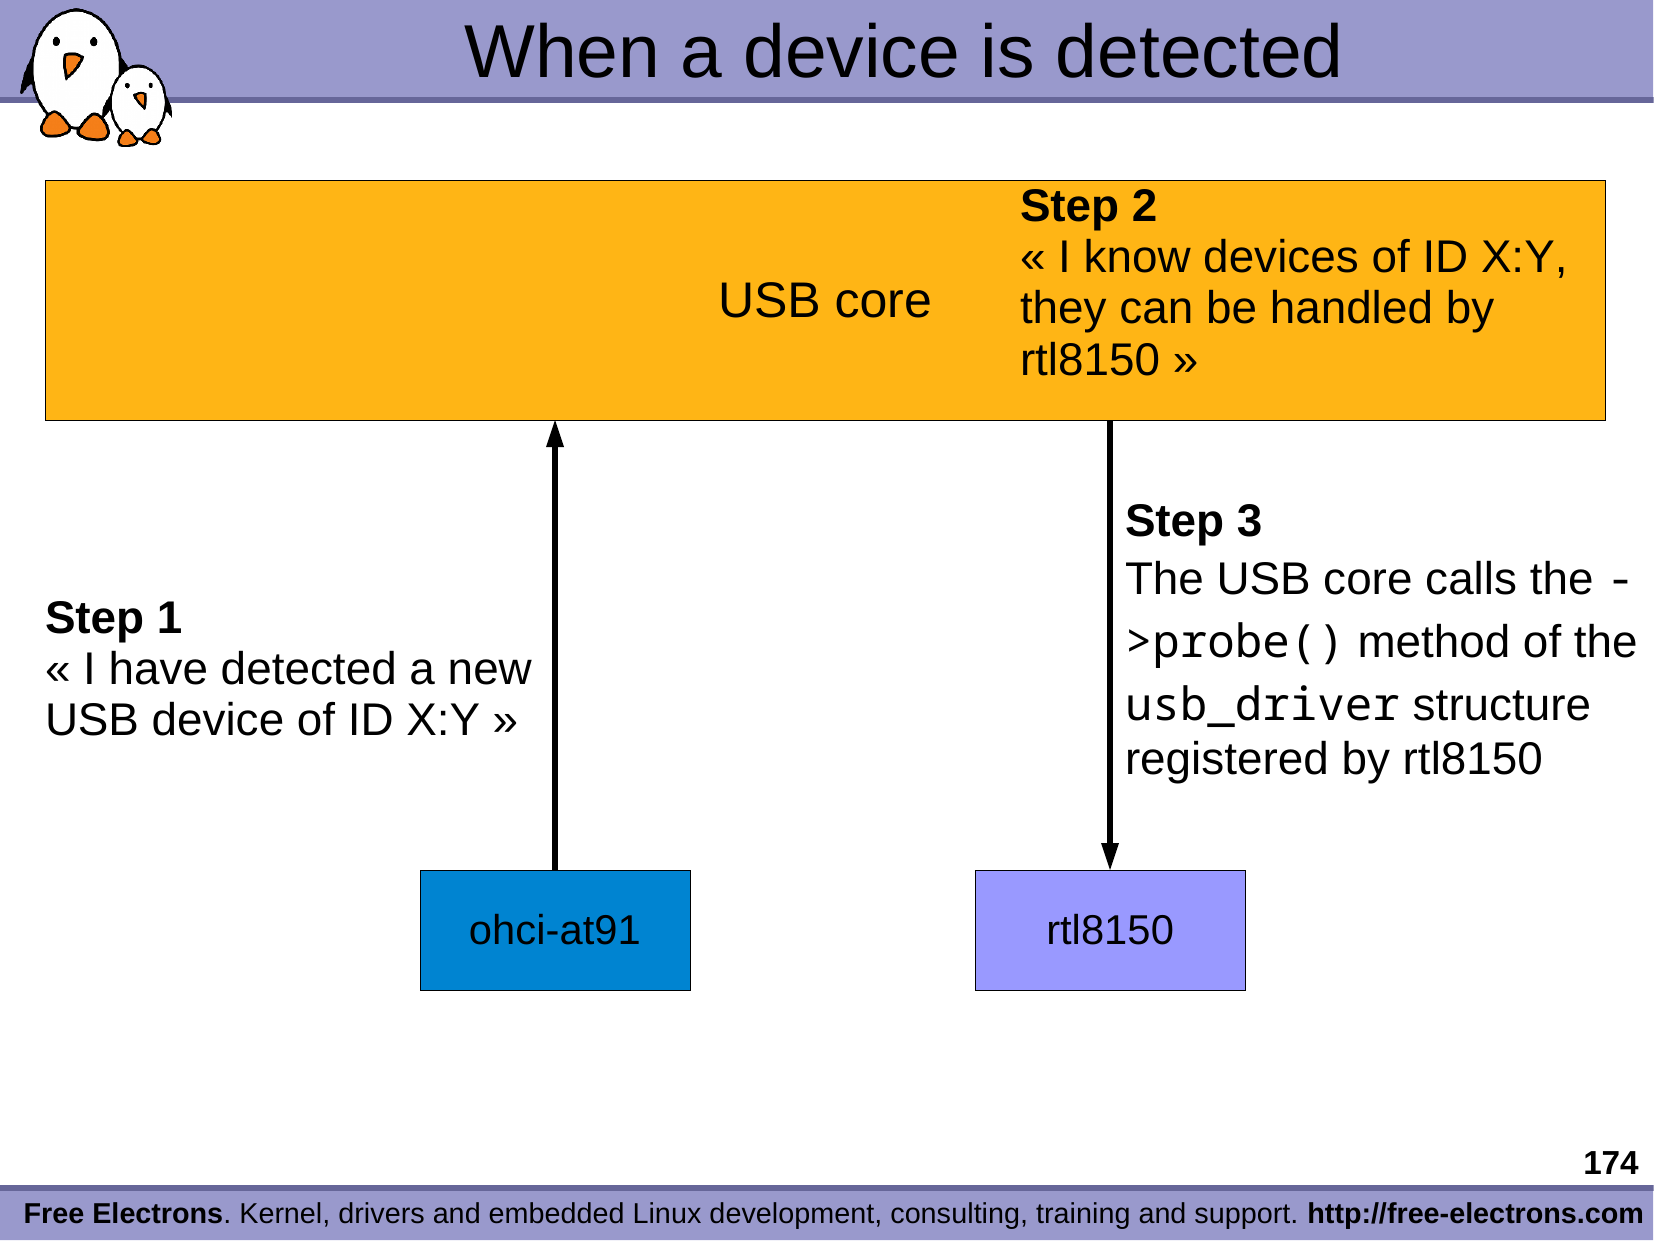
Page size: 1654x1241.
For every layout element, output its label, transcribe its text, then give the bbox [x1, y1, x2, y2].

text_box ohci-at91 [420, 870, 691, 991]
title When a device is detected [178, 4, 1631, 98]
picture [20, 8, 172, 147]
text_box Step 1 « I have detected a new USB device of ID X:Y » [45, 591, 571, 766]
text_box rtl8150 [975, 870, 1246, 991]
text_box Step 3 The USB core calls the ->probe() method of the usb_driver structure registered by rtl8150 [1125, 494, 1651, 841]
text_box USB core [45, 180, 1606, 421]
text_box Step 2 « I know devices of ID X:Y, they can be handled by rtl8150 » [1020, 180, 1606, 411]
